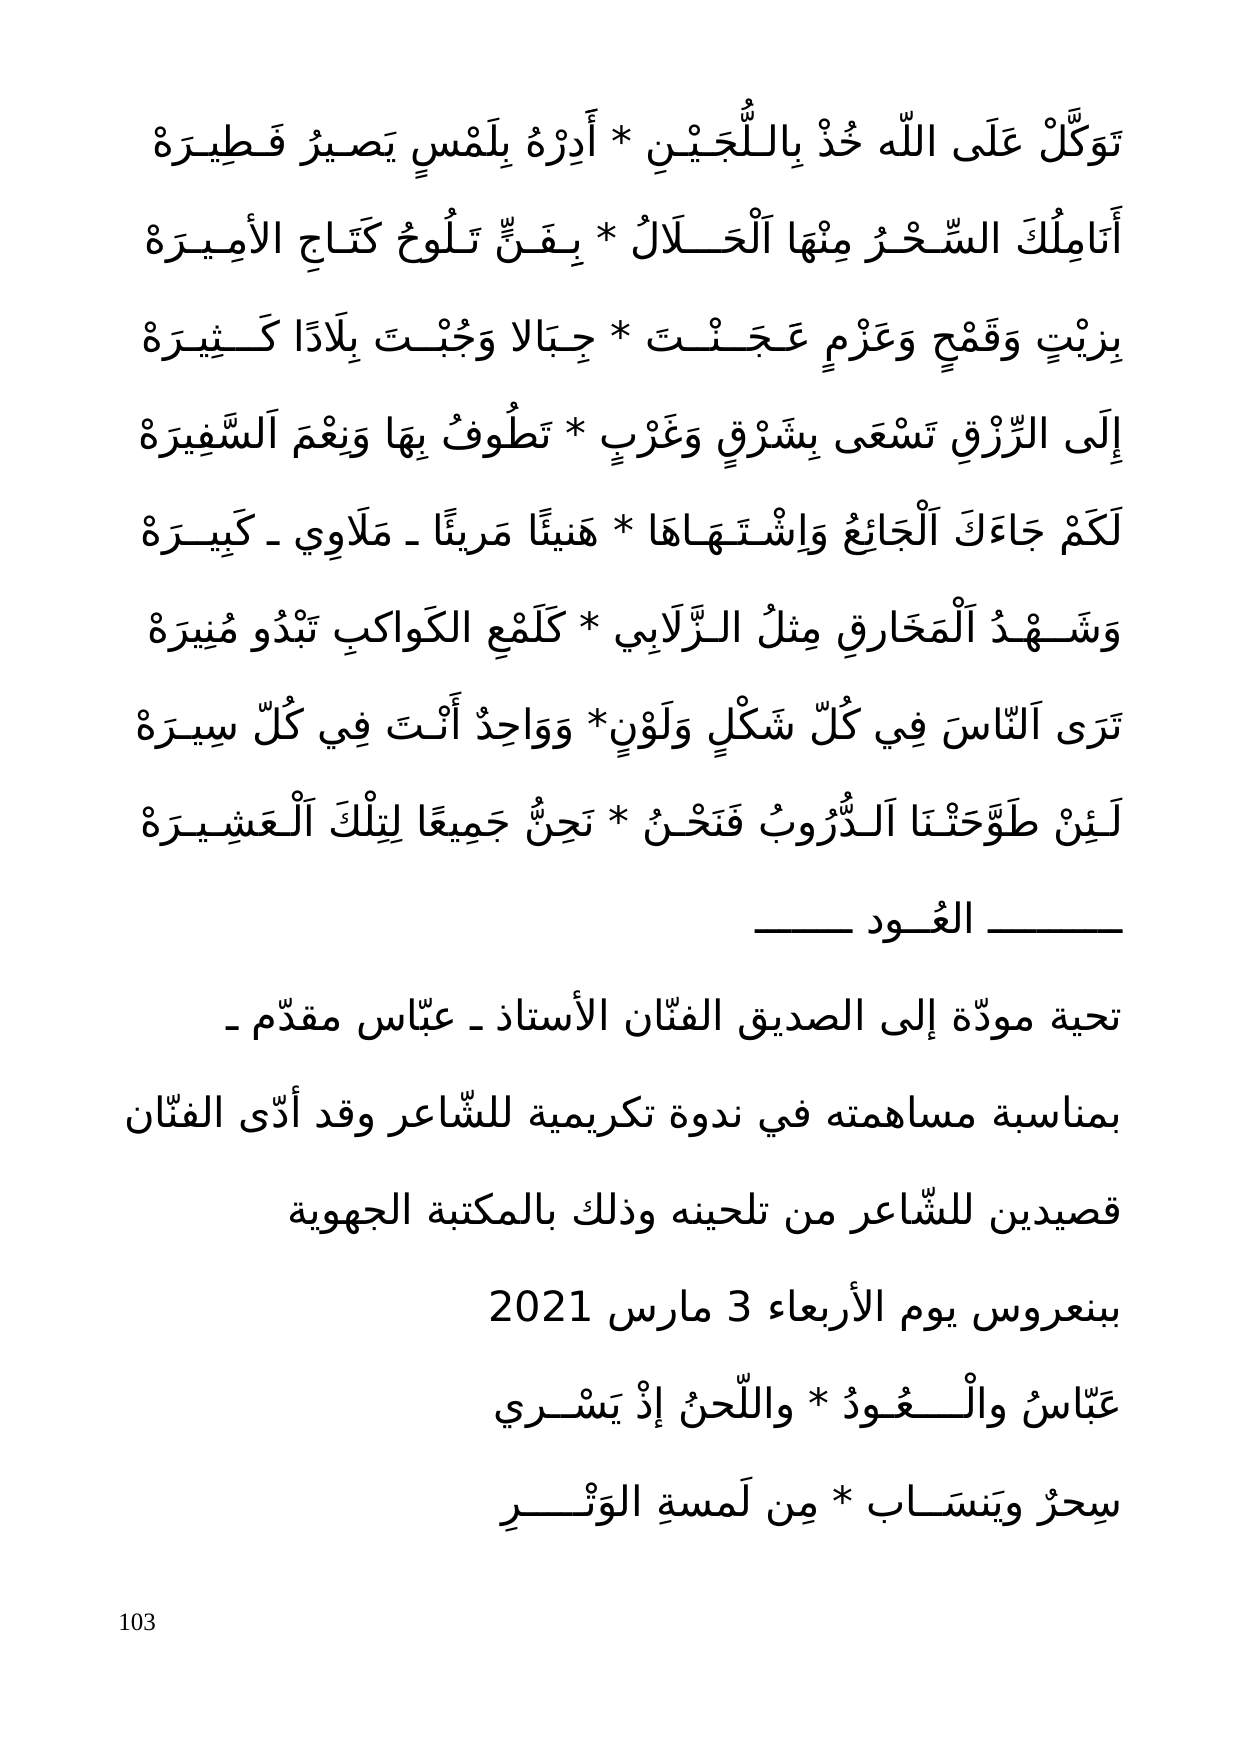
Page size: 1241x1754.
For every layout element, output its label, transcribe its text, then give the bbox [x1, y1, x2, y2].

text إِلَى الرِّزْقِ تَسْعَى بِشَرْقٍ وَغَرْبٍ * تَطُوفُ بِهَا وَنِعْمَ اَلسَّفِيرَهْ [118, 409, 1122, 458]
text وَشَــهْـدُ اَلْمَخَارقِ مِثلُ الـزَّلَابِي * كَلَمْعِ الكَواكبِ تَبْدُو مُنِيرَهْ [118, 603, 1122, 652]
text سِحرٌ ويَنسَــاب * مِن لَمسةِ الوَتْـــــرِ [118, 1477, 1122, 1526]
text تَرَى اَلنّاسَ فِي كُلّ شَكْلٍ وَلَوْنٍ* وَوَاحِدٌ أَنْـتَ فِي كُلّ سِيـرَهْ [118, 701, 1122, 749]
text لَـئِنْ طَوَّحََتْـنَا اَلـدُّرُوبُ فَنَحْـنُ * نَحِنُّ جَمِيعًا لِتِلْكَ اَلْـعَشِـيـرَهْ [118, 798, 1122, 846]
text أَنَامِلُكَ السِّـحْـرُ مِنْهَا اَلْحَـــلَالُ * بِِـفَـنٍّ تَـلُوحُ كَتَـاجِ الأمِـيـرَهْ [118, 215, 1122, 264]
text لَكَمْ جَاءَكَ اَلْجَائِعُ وَاِشْـتَـهَـاهَا * هَنيئًا مَريئًا ـ مَلَاوِي ـ كَبِيــرَهْ [118, 506, 1122, 555]
text عَبّاسُ والْــــعُـودُ * واللّحنُ إذْ يَسْــري [118, 1380, 1122, 1429]
text ـــــــــــ العُــود ــــــــ [118, 895, 1122, 943]
text بمناسبة مساهمته في ندوة تكريمية للشّاعر وقد أدّى الفنّان [118, 1089, 1122, 1137]
text تَوَكَّلْ عَلَى اللّه خُذْ بِالـلُّجَـيْـنِ * أََدِرْهُ بِلَمْسٍ يَصـيرُ فَـطِيـرَهْ [118, 118, 1122, 167]
text تحية مودّة إلى الصديق الفنّان الأستاذ ـ عبّاس مقدّم ـ [118, 992, 1122, 1040]
text ببنعروس يوم الأربعاء 3 مارس 2021 [118, 1283, 1122, 1332]
text بِزيْتٍ وَقَمْحٍ وَعَزْمٍ عََـجَــنْــتَ * جِـبَالا وََجُبْــتَ بِلَادًا كَـــثِيـرَهْ [118, 312, 1122, 361]
text قصيدين للشّاعر من تلحينه وذلك بالمكتبة الجهوية [118, 1186, 1122, 1234]
